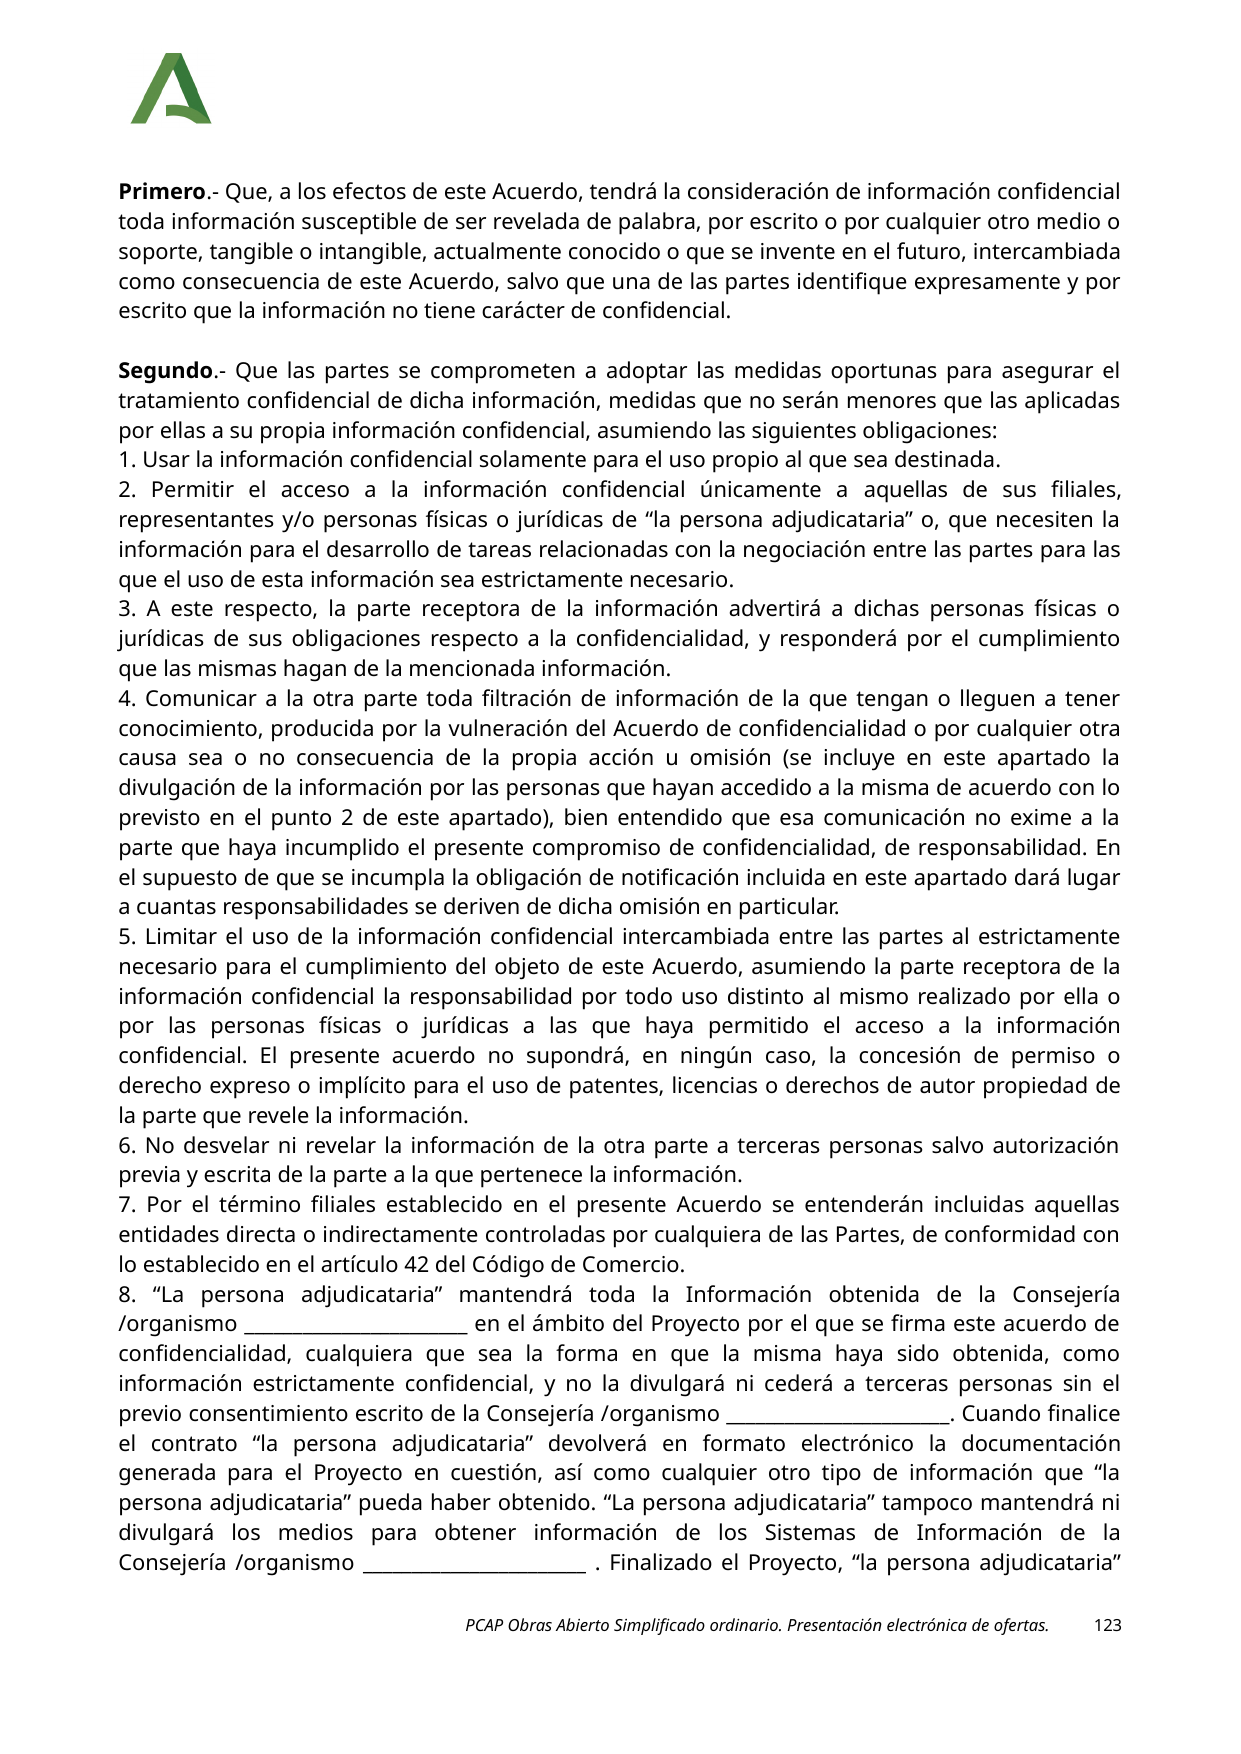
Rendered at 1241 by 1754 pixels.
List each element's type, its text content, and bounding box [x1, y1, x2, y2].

text Primero.- Que, a los efectos de este Acuerdo, tendrá la consideración de información confidencial toda información susceptible de ser revelada de palabra, por escrito o por cualquier otro medio o soporte, tangible o intangible, actualmente conocido o que se invente en el futuro, intercambiada como consecuencia de este Acuerdo, salvo que una de las partes identifique expresamente y por escrito que la información no tiene carácter de confidencial. [118, 176, 1122, 325]
text 4. Comunicar a la otra parte toda filtración de información de la que tengan o lleguen a tener conocimiento, producida por la vulneración del Acuerdo de confidencialidad o por cualquier otra causa sea o no consecuencia de la propia acción u omisión (se incluye en este apartado la divulgación de la información por las personas que hayan accedido a la misma de acuerdo con lo previsto en el punto 2 de este apartado), bien entendido que esa comunicación no exime a la parte que haya incumplido el presente compromiso de confidencialidad, de responsabilidad. En el supuesto de que se incumpla la obligación de notificación incluida en este apartado dará lugar a cuantas responsabilidades se deriven de dicha omisión en particular. [118, 683, 1122, 921]
text 2. Permitir el acceso a la información confidencial únicamente a aquellas de sus filiales, representantes y/o personas físicas o jurídicas de “la persona adjudicataria” o, que necesiten la información para el desarrollo de tareas relacionadas con la negociación entre las partes para las que el uso de esta información sea estrictamente necesario. [118, 474, 1122, 593]
text 1. Usar la información confidencial solamente para el uso propio al que sea destinada. [118, 444, 1122, 474]
text Segundo.- Que las partes se comprometen a adoptar las medidas oportunas para asegurar el tratamiento confidencial de dicha información, medidas que no serán menores que las aplicadas por ellas a su propia información confidencial, asumiendo las siguientes obligaciones: [118, 355, 1122, 444]
text 3. A este respecto, la parte receptora de la información advertirá a dichas personas físicas o jurídicas de sus obligaciones respecto a la confidencialidad, y responderá por el cumplimiento que las mismas hagan de la mencionada información. [118, 593, 1122, 683]
text 8. “La persona adjudicataria” mantendrá toda la Información obtenida de la Consejería /organismo _______________________ en el ámbito del Proyecto por el que se firma este acuerdo de confidencialidad, cualquiera que sea la forma en que la misma haya sido obtenida, como información estrictamente confidencial, y no la divulgará ni cederá a terceras personas sin el previo consentimiento escrito de la Consejería /organismo _______________________. Cuando finalice el contrato “la persona adjudicataria” devolverá en formato electrónico la documentación generada para el Proyecto en cuestión, así como cualquier otro tipo de información que “la persona adjudicataria” pueda haber obtenido. “La persona adjudicataria” tampoco mantendrá ni divulgará los medios para obtener información de los Sistemas de Información de la Consejería /organismo _______________________ . Finalizado el Proyecto, “la persona adjudicataria” [118, 1279, 1122, 1577]
text 7. Por el término filiales establecido en el presente Acuerdo se entenderán incluidas aquellas entidades directa o indirectamente controladas por cualquiera de las Partes, de conformidad con lo establecido en el artículo 42 del Código de Comercio. [118, 1189, 1122, 1279]
text 5. Limitar el uso de la información confidencial intercambiada entre las partes al estrictamente necesario para el cumplimiento del objeto de este Acuerdo, asumiendo la parte receptora de la información confidencial la responsabilidad por todo uso distinto al mismo realizado por ella o por las personas físicas o jurídicas a las que haya permitido el acceso a la información confidencial. El presente acuerdo no supondrá, en ningún caso, la concesión de permiso o derecho expreso o implícito para el uso de patentes, licencias o derechos de autor propiedad de la parte que revele la información. [118, 921, 1122, 1130]
picture [127, 48, 216, 128]
text 6. No desvelar ni revelar la información de la otra parte a terceras personas salvo autorización previa y escrita de la parte a la que pertenece la información. [118, 1130, 1122, 1189]
